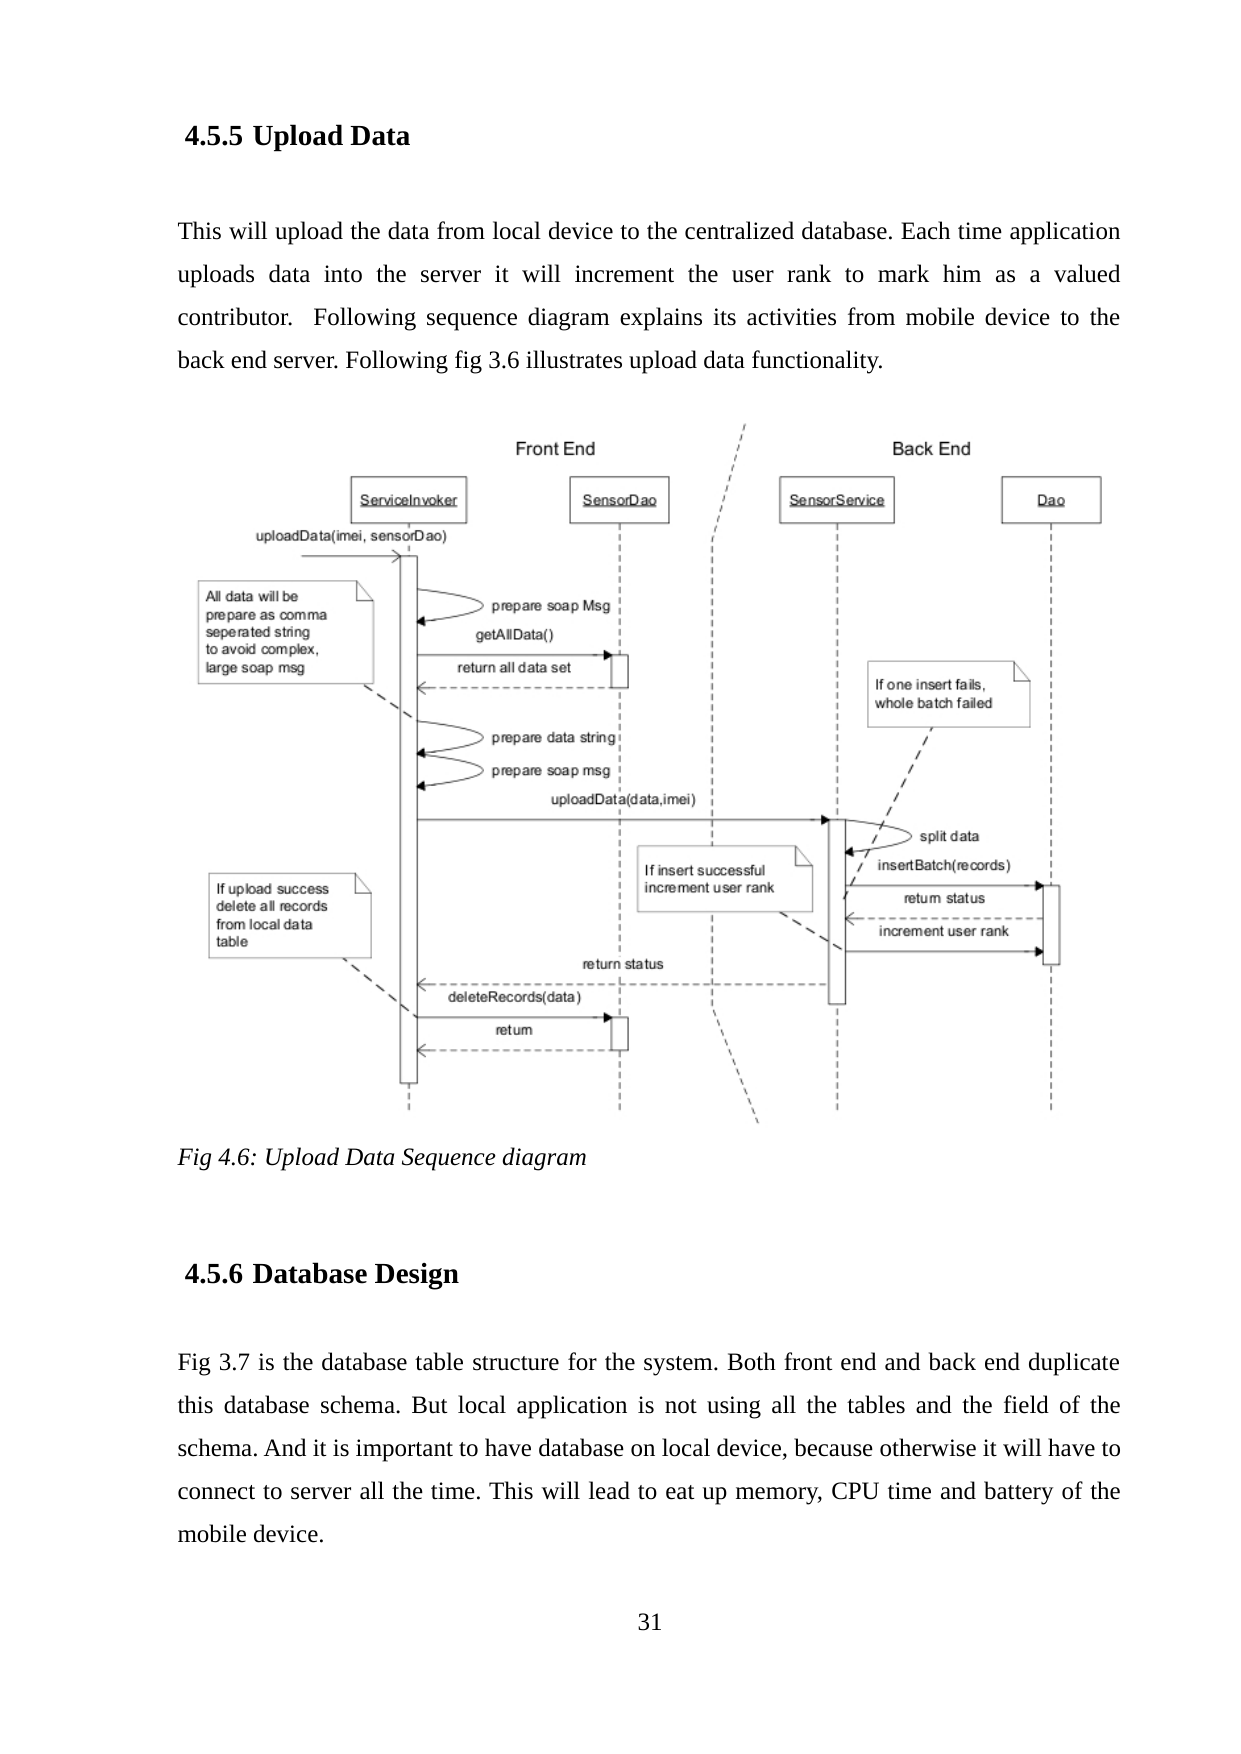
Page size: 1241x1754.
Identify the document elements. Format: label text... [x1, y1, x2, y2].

text Fig 4.6: Upload Data Sequence diagram [177, 1143, 1122, 1171]
subtitle Database Design [177, 1257, 1122, 1290]
picture [177, 413, 1123, 1143]
text This will upload the data from local device to the centralized database. Each time application uploads data into the server it will increment the user rank to mark him as a valued contributor. Following sequence diagram explains its activities from mobile device to the back end server. Following fig 3.6 illustrates upload data functionality. [177, 216, 1122, 374]
text Fig 3.7 is the database table structure for the system. Both front end and back end duplicate this database schema. But local application is not using all the tables and the field of the schema. And it is important to have database on local device, because otherwise it will have to connect to server all the time. This will lead to eat up memory, CPU time and battery of the mobile device. [177, 1347, 1122, 1548]
subtitle Upload Data [177, 118, 1122, 152]
